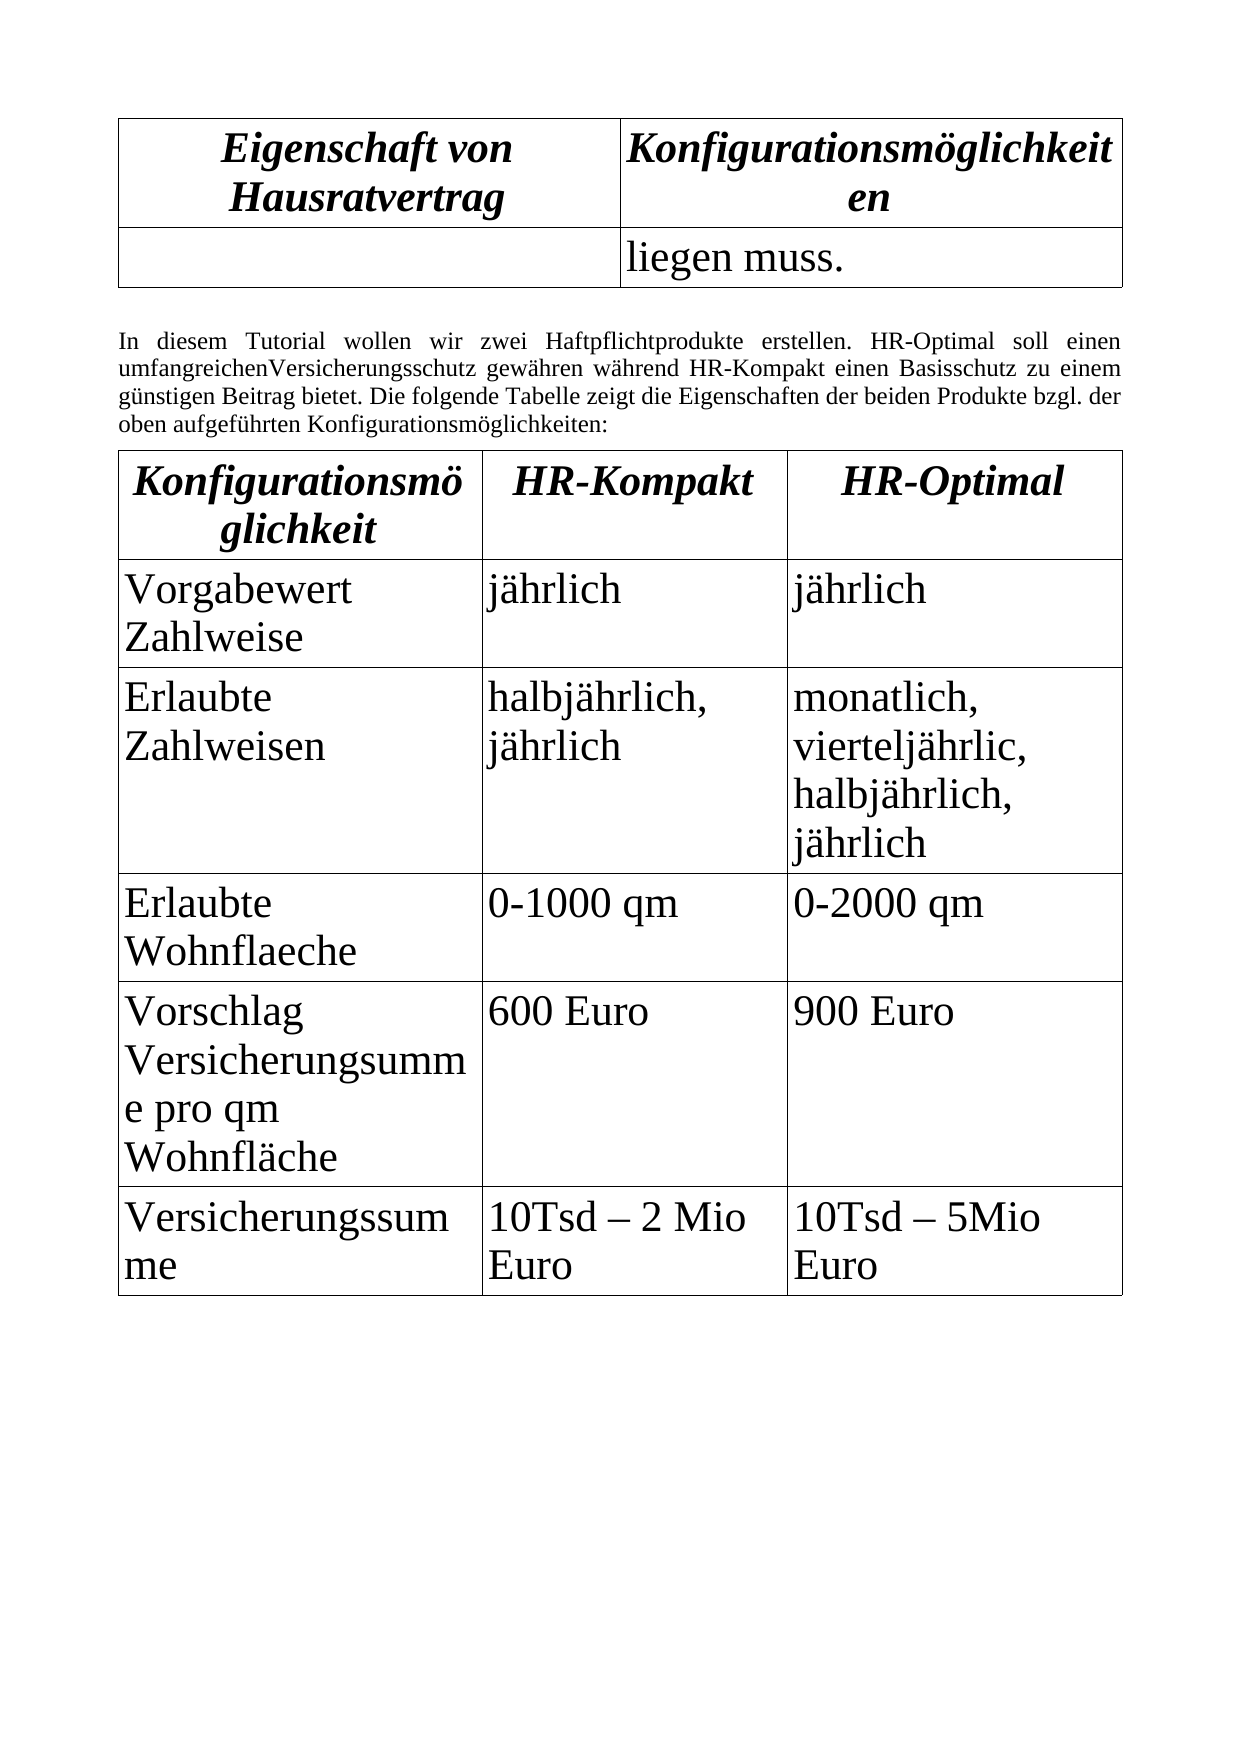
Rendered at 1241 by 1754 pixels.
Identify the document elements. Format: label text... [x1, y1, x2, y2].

table_cell Erlaubte Zahlweisen [119, 668, 482, 872]
table_header HR-Optimal [788, 451, 1122, 559]
table_cell 600 Euro [483, 982, 787, 1186]
table_cell 900 Euro [788, 982, 1122, 1186]
table_header Konfigurationsmöglichkeiten [621, 119, 1122, 227]
table_header Konfigurationsmöglichkeit [119, 451, 482, 559]
table_cell Vorgabewert Zahlweise [119, 560, 482, 667]
table_cell Erlaubte Wohnflaeche [119, 874, 482, 981]
table_cell 10Tsd – 5Mio Euro [788, 1187, 1122, 1294]
table_cell 0-1000 qm [483, 874, 787, 981]
table_header Eigenschaft von Hausratvertrag [119, 119, 620, 227]
table_cell monatlich, vierteljährlic, halbjährlich, jährlich [788, 668, 1122, 872]
text In diesem Tutorial wollen wir zwei Haftpflichtprodukte erstellen. HR-Optimal soll einen umfangreichenVersicherungsschutz gewähren während HR-Kompakt einen Basisschutz zu einem günstigen Beitrag bietet. Die folgende Tabelle zeigt die Eigenschaften der beiden Produkte bzgl. der oben aufgeführten Konfigurationsmöglichkeiten: [118, 327, 1122, 438]
table_cell Vorschlag Versicherungsumme pro qm Wohnfläche [119, 982, 482, 1186]
table_cell jährlich [788, 560, 1122, 667]
table_cell 10Tsd – 2 Mio Euro [483, 1187, 787, 1294]
table_cell liegen muss. [621, 228, 1122, 287]
table_cell [119, 228, 620, 287]
table_cell jährlich [483, 560, 787, 667]
table_cell 0-2000 qm [788, 874, 1122, 981]
table_cell halbjährlich, jährlich [483, 668, 787, 872]
table_header HR-Kompakt [483, 451, 787, 559]
table_cell Versicherungssumme [119, 1187, 482, 1294]
